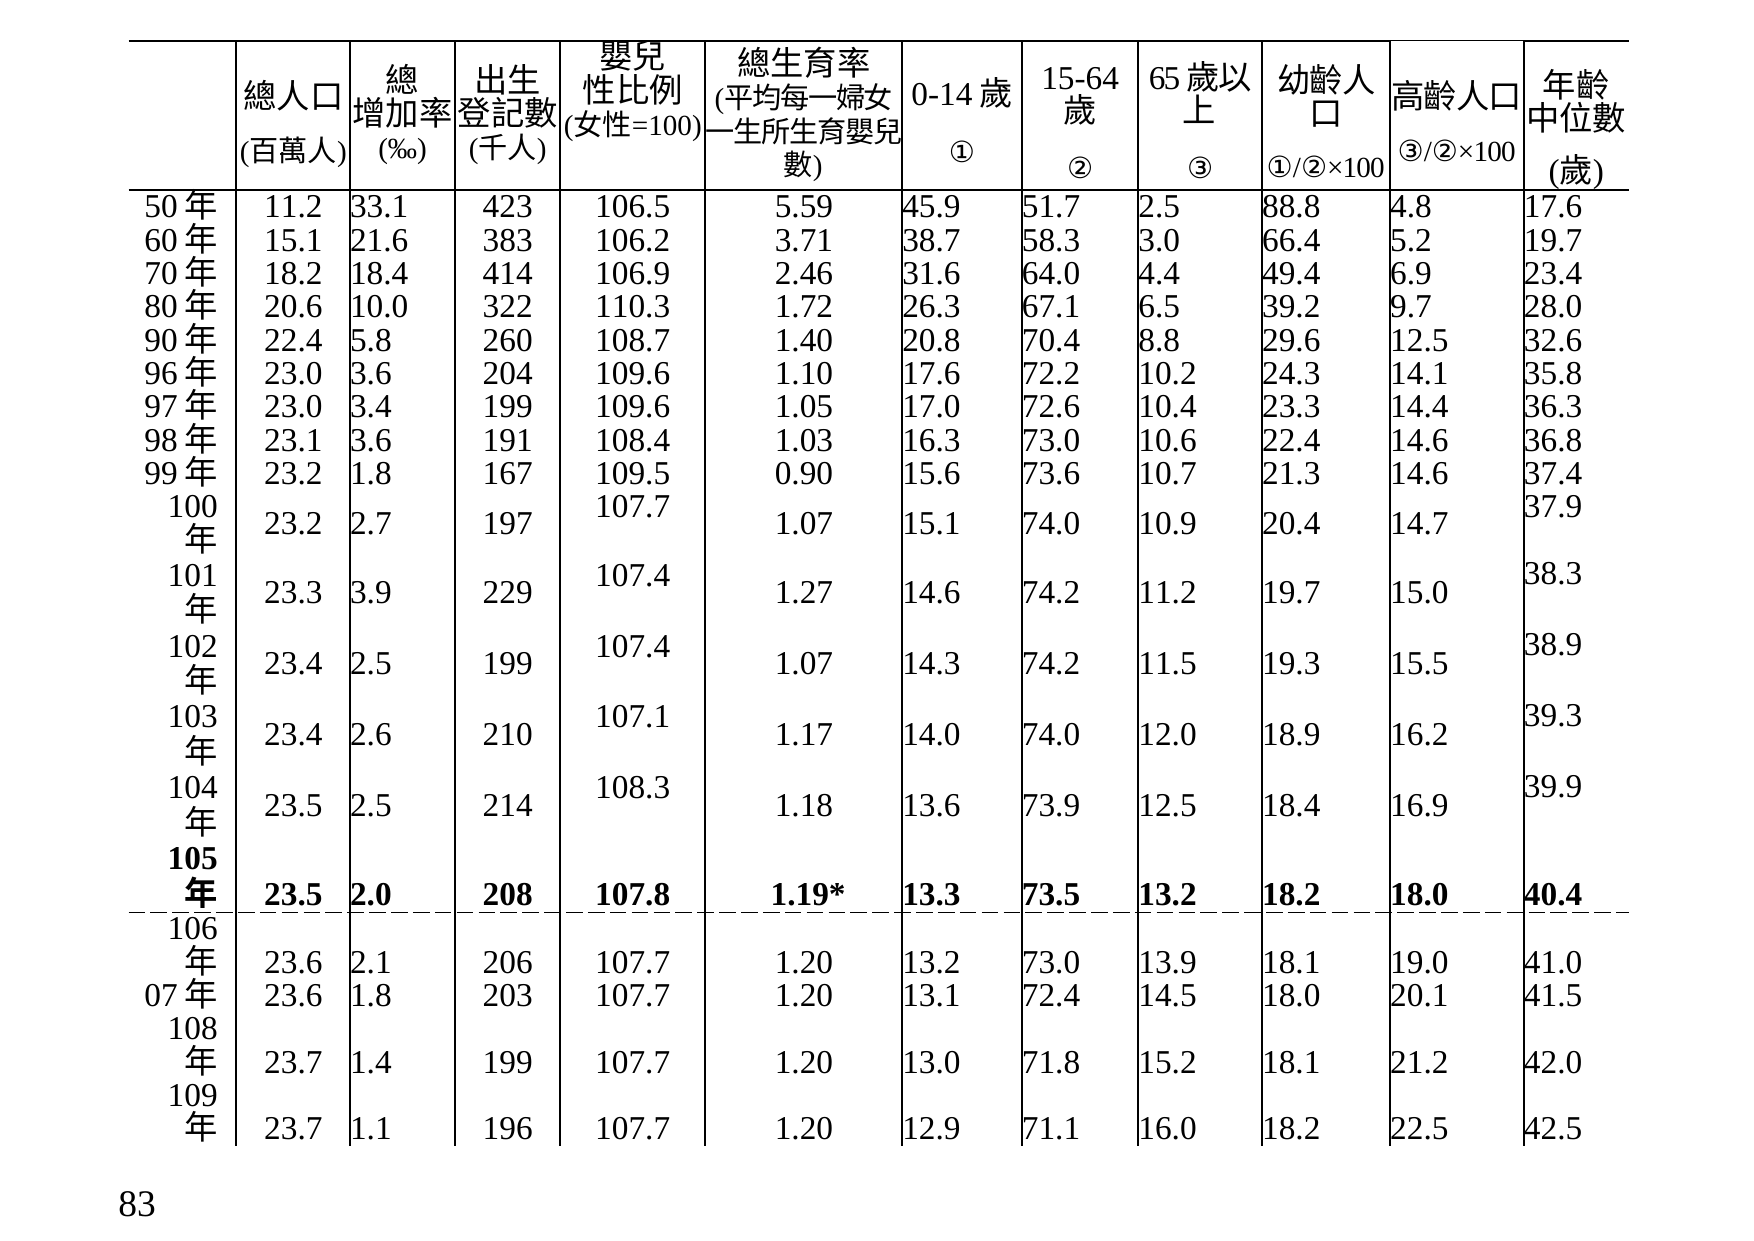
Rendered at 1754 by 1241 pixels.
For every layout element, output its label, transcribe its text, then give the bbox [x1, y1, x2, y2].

table_cell 23.6 [237, 980, 349, 1013]
table_cell 1.20 [706, 1013, 901, 1080]
table_cell 1.18 [706, 770, 901, 841]
table_cell 73.0 [1023, 912, 1137, 980]
table_cell 104年 [129, 770, 235, 841]
table_cell 107.7 [561, 1080, 704, 1146]
table_cell 60年 [129, 225, 235, 258]
table_cell 109年 [129, 1080, 235, 1146]
table_cell 66.4 [1263, 225, 1389, 258]
table_cell 73.0 [1023, 425, 1137, 458]
table_cell 22.5 [1391, 1080, 1523, 1146]
table_cell 67.1 [1023, 291, 1137, 324]
table_cell 107.7 [561, 912, 704, 980]
table_cell 1.05 [706, 391, 901, 424]
table_cell 107.4 [561, 558, 704, 629]
table_cell 72.6 [1023, 391, 1137, 424]
table_cell 18.2 [1263, 1080, 1389, 1146]
table_cell 42.0 [1525, 1013, 1628, 1080]
table_cell 15-64歲 ② [1023, 42, 1137, 189]
table_cell 23.0 [237, 358, 349, 391]
table_cell 1.07 [706, 491, 901, 558]
table_cell 13.2 [903, 912, 1021, 980]
table_cell 14.4 [1391, 391, 1523, 424]
table_cell 210 [456, 700, 559, 770]
table_cell 204 [456, 358, 559, 391]
table_cell 109.6 [561, 358, 704, 391]
table_cell 出生 登記數 (千人) [456, 42, 559, 189]
table_cell 10.7 [1139, 458, 1261, 491]
table_cell 38.3 [1525, 558, 1628, 629]
table_cell 74.0 [1023, 491, 1137, 558]
table_cell 1.8 [351, 980, 454, 1013]
table_cell 102年 [129, 629, 235, 699]
table_cell 19.0 [1391, 912, 1523, 980]
table_cell 107.4 [561, 629, 704, 699]
table_cell 42.5 [1525, 1080, 1628, 1146]
table_cell 5.2 [1391, 225, 1523, 258]
table_cell 105年 [129, 841, 235, 912]
table_cell 108.3 [561, 770, 704, 841]
table_cell 1.03 [706, 425, 901, 458]
table_cell 13.9 [1139, 912, 1261, 980]
table_cell 24.3 [1263, 358, 1389, 391]
table_cell 203 [456, 980, 559, 1013]
table_cell 23.5 [237, 770, 349, 841]
table_cell 18.9 [1263, 700, 1389, 770]
table_cell 6.9 [1391, 258, 1523, 291]
table_cell 214 [456, 770, 559, 841]
table_cell 23.3 [237, 558, 349, 629]
table_cell 58.3 [1023, 225, 1137, 258]
table_cell 1.4 [351, 1013, 454, 1080]
table_cell 2.5 [351, 770, 454, 841]
table_cell 3.0 [1139, 225, 1261, 258]
table_cell 99年 [129, 458, 235, 491]
table_cell 18.4 [351, 258, 454, 291]
table_cell 74.0 [1023, 700, 1137, 770]
table_cell 107.8 [561, 841, 704, 912]
table_cell 高齡人口 ③/②×100 [1391, 41, 1523, 189]
table_cell 64.0 [1023, 258, 1137, 291]
table_cell 70.4 [1023, 325, 1137, 358]
table_cell 23.7 [237, 1080, 349, 1146]
table_cell 19.3 [1263, 629, 1389, 699]
table_cell 1.20 [706, 980, 901, 1013]
table_cell 17.6 [1525, 191, 1628, 224]
table_cell 107.1 [561, 700, 704, 770]
table_cell 2.46 [706, 258, 901, 291]
table_cell 108.7 [561, 325, 704, 358]
table_cell 72.4 [1023, 980, 1137, 1013]
table_cell 109.5 [561, 458, 704, 491]
table_cell 14.6 [1391, 425, 1523, 458]
table_cell 73.6 [1023, 458, 1137, 491]
table_cell 12.5 [1139, 770, 1261, 841]
table_cell 9.7 [1391, 291, 1523, 324]
table_cell 13.0 [903, 1013, 1021, 1080]
table_cell 45.9 [903, 191, 1021, 224]
table_cell 3.6 [351, 425, 454, 458]
table_cell 3.4 [351, 391, 454, 424]
table_cell 23.7 [237, 1013, 349, 1080]
table_cell 10.6 [1139, 425, 1261, 458]
table_cell 2.5 [1139, 191, 1261, 224]
table_cell 36.8 [1525, 425, 1628, 458]
table_cell 21.2 [1391, 1013, 1523, 1080]
table_cell 23.4 [237, 629, 349, 699]
table_cell 12.0 [1139, 700, 1261, 770]
table_cell 0.90 [706, 458, 901, 491]
table_cell 19.7 [1263, 558, 1389, 629]
table_cell 197 [456, 491, 559, 558]
table_cell 229 [456, 558, 559, 629]
table_cell 20.4 [1263, 491, 1389, 558]
table_cell 1.27 [706, 558, 901, 629]
table_cell 13.1 [903, 980, 1021, 1013]
table_cell 07年 [129, 980, 235, 1013]
table_cell 18.0 [1391, 841, 1523, 912]
table_cell 14.6 [1391, 458, 1523, 491]
table_cell 72.2 [1023, 358, 1137, 391]
table_cell 23.3 [1263, 391, 1389, 424]
table_cell 15.6 [903, 458, 1021, 491]
table_cell 14.5 [1139, 980, 1261, 1013]
table_cell 98年 [129, 425, 235, 458]
table_cell 206 [456, 912, 559, 980]
table_cell 6.5 [1139, 291, 1261, 324]
table_cell 14.6 [903, 558, 1021, 629]
table_cell 13.2 [1139, 841, 1261, 912]
table_cell 23.4 [1525, 258, 1628, 291]
table_cell 10.9 [1139, 491, 1261, 558]
table_cell 19.7 [1525, 225, 1628, 258]
table_cell 18.0 [1263, 980, 1389, 1013]
table_cell 10.2 [1139, 358, 1261, 391]
table_cell 1.72 [706, 291, 901, 324]
table_cell 88.8 [1263, 191, 1389, 224]
table_cell 20.8 [903, 325, 1021, 358]
table_cell 12.9 [903, 1080, 1021, 1146]
table_cell 16.3 [903, 425, 1021, 458]
table_cell 18.1 [1263, 1013, 1389, 1080]
table_cell 23.4 [237, 700, 349, 770]
table_header [129, 42, 235, 189]
table_cell 73.9 [1023, 770, 1137, 841]
table_cell 73.5 [1023, 841, 1137, 912]
table_cell 37.9 [1525, 491, 1628, 558]
table_header 年齡 中位數 (歲) [1525, 42, 1628, 189]
table_cell 1.17 [706, 700, 901, 770]
table_cell 39.2 [1263, 291, 1389, 324]
table_cell 36.3 [1525, 391, 1628, 424]
table_cell 20.1 [1391, 980, 1523, 1013]
table_cell 14.3 [903, 629, 1021, 699]
table_cell 414 [456, 258, 559, 291]
table_cell 4.8 [1391, 191, 1523, 224]
table_cell 39.9 [1525, 770, 1628, 841]
table_cell 16.0 [1139, 1080, 1261, 1146]
table_cell 幼齡人口 ①/②×100 [1263, 42, 1389, 189]
table_cell 33.1 [351, 191, 454, 224]
table_cell 110.3 [561, 291, 704, 324]
table_cell 108年 [129, 1013, 235, 1080]
table_cell 13.3 [903, 841, 1021, 912]
table_cell 2.0 [351, 841, 454, 912]
table_cell 5.59 [706, 191, 901, 224]
table_cell 199 [456, 391, 559, 424]
table_cell 18.4 [1263, 770, 1389, 841]
table_cell 23.2 [237, 458, 349, 491]
table_cell 28.0 [1525, 291, 1628, 324]
table_cell 10.4 [1139, 391, 1261, 424]
table_cell 3.9 [351, 558, 454, 629]
table_cell 15.0 [1391, 558, 1523, 629]
table_cell 17.6 [903, 358, 1021, 391]
table_cell 26.3 [903, 291, 1021, 324]
table_cell 總 增加率 (‰) [351, 42, 454, 189]
table_cell 71.1 [1023, 1080, 1137, 1146]
table_cell 5.8 [351, 325, 454, 358]
table_cell 15.1 [903, 491, 1021, 558]
table_cell 191 [456, 425, 559, 458]
table_cell 8.8 [1139, 325, 1261, 358]
table_cell 18.1 [1263, 912, 1389, 980]
table_cell 107.7 [561, 1013, 704, 1080]
table_cell 1.40 [706, 325, 901, 358]
table_cell 13.6 [903, 770, 1021, 841]
table_cell 18.2 [1263, 841, 1389, 912]
table_cell 2.1 [351, 912, 454, 980]
table_cell 15.1 [237, 225, 349, 258]
table_cell 38.7 [903, 225, 1021, 258]
table_cell 15.2 [1139, 1013, 1261, 1080]
table_cell 423 [456, 191, 559, 224]
table_cell 10.0 [351, 291, 454, 324]
table_cell 167 [456, 458, 559, 491]
table_cell 108.4 [561, 425, 704, 458]
table_cell 49.4 [1263, 258, 1389, 291]
table_cell 4.4 [1139, 258, 1261, 291]
table_cell 103年 [129, 700, 235, 770]
table_cell 107.7 [561, 980, 704, 1013]
table_cell 96年 [129, 358, 235, 391]
table_cell 1.19* [706, 841, 901, 912]
table_cell 21.3 [1263, 458, 1389, 491]
table_cell 3.71 [706, 225, 901, 258]
table_cell 1.10 [706, 358, 901, 391]
table_cell 22.4 [237, 325, 349, 358]
table_cell 107.7 [561, 491, 704, 558]
table_cell 260 [456, 325, 559, 358]
table_cell 1.07 [706, 629, 901, 699]
table_cell 16.9 [1391, 770, 1523, 841]
table_cell 100年 [129, 491, 235, 558]
table_cell 23.5 [237, 841, 349, 912]
table_cell 74.2 [1023, 629, 1137, 699]
table_cell 199 [456, 1013, 559, 1080]
table_cell 23.2 [237, 491, 349, 558]
table_cell 16.2 [1391, 700, 1523, 770]
table_cell 1.20 [706, 912, 901, 980]
table_cell 80年 [129, 291, 235, 324]
table_cell 總生育率 (平均每一婦女一生所生育嬰兒數) [706, 42, 901, 189]
table_cell 109.6 [561, 391, 704, 424]
table_cell 總人口 (百萬人) [237, 42, 349, 189]
table_cell 嬰兒 性比例 (女性=100) [561, 42, 704, 189]
table_cell 23.1 [237, 425, 349, 458]
table_cell 15.5 [1391, 629, 1523, 699]
table_cell 38.9 [1525, 629, 1628, 699]
table_cell 41.5 [1525, 980, 1628, 1013]
table_cell 1.8 [351, 458, 454, 491]
table_cell 11.2 [1139, 558, 1261, 629]
table_cell 12.5 [1391, 325, 1523, 358]
table_cell 23.0 [237, 391, 349, 424]
table_cell 383 [456, 225, 559, 258]
table_cell 37.4 [1525, 458, 1628, 491]
table_cell 31.6 [903, 258, 1021, 291]
table_cell 1.20 [706, 1080, 901, 1146]
table_cell 1.1 [351, 1080, 454, 1146]
table_cell 196 [456, 1080, 559, 1146]
table_cell 74.2 [1023, 558, 1137, 629]
table_cell 17.0 [903, 391, 1021, 424]
table_cell 106年 [129, 912, 235, 980]
table_cell 14.1 [1391, 358, 1523, 391]
table_cell 70年 [129, 258, 235, 291]
table_cell 20.6 [237, 291, 349, 324]
table_cell 11.2 [237, 191, 349, 224]
table_cell 106.5 [561, 191, 704, 224]
table_cell 51.7 [1023, 191, 1137, 224]
table_cell 35.8 [1525, 358, 1628, 391]
table_cell 18.2 [237, 258, 349, 291]
table_cell 21.6 [351, 225, 454, 258]
table_cell 2.7 [351, 491, 454, 558]
table_cell 101年 [129, 558, 235, 629]
table_cell 39.3 [1525, 700, 1628, 770]
table_cell 2.5 [351, 629, 454, 699]
table_cell 29.6 [1263, 325, 1389, 358]
table_cell 322 [456, 291, 559, 324]
table_cell 90年 [129, 325, 235, 358]
table_cell 50年 [129, 191, 235, 224]
table_cell 11.5 [1139, 629, 1261, 699]
table_cell 40.4 [1525, 841, 1628, 912]
table_cell 65歲以上 ③ [1139, 42, 1261, 189]
table_cell 41.0 [1525, 912, 1628, 980]
table_cell 106.2 [561, 225, 704, 258]
table_cell 14.0 [903, 700, 1021, 770]
table_cell 208 [456, 841, 559, 912]
table_cell 97年 [129, 391, 235, 424]
table_cell 23.6 [237, 912, 349, 980]
table_cell 106.9 [561, 258, 704, 291]
table_cell 3.6 [351, 358, 454, 391]
table_cell 2.6 [351, 700, 454, 770]
table_cell 0-14歲 ① [903, 42, 1021, 189]
table_cell 22.4 [1263, 425, 1389, 458]
table_cell 199 [456, 629, 559, 699]
table_cell 32.6 [1525, 325, 1628, 358]
table_cell 14.7 [1391, 491, 1523, 558]
table_cell 71.8 [1023, 1013, 1137, 1080]
